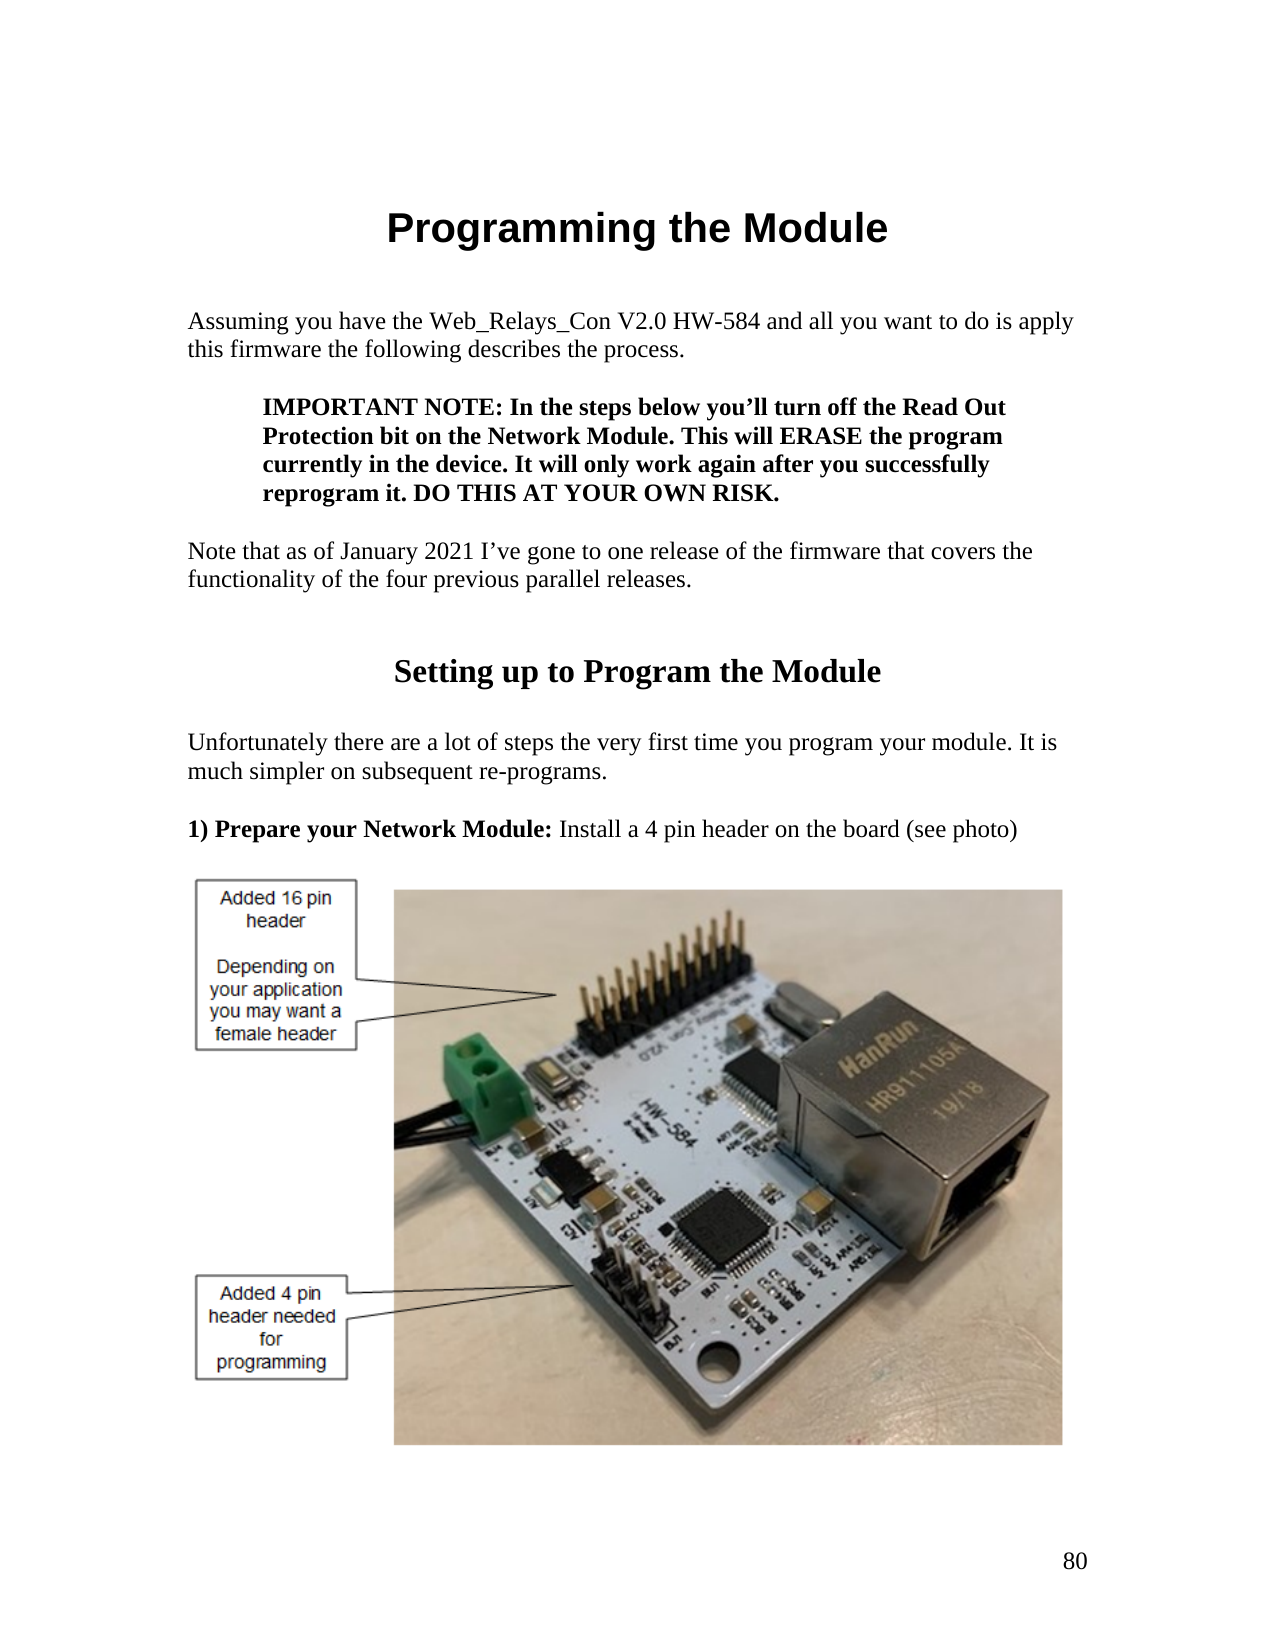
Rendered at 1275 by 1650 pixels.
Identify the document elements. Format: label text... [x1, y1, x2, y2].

text IMPORTANT NOTE: In the steps below you’ll turn off the Read Out Protection bit on the Network Module. This will ERASE the program currently in the device. It will only work again after you successfully reprogram it. DO THIS AT YOUR OWN RISK. [262, 392, 1087, 507]
text Note that as of January 2021 I’ve gone to one release of the firmware that covers the functionality of the four previous parallel releases. [187, 536, 1087, 593]
text Setting up to Program the Module [187, 651, 1087, 689]
text Assuming you have the Web_Relays_Con V2.0 HW-584 and all you want to do is apply this firmware the following describes the process. [187, 306, 1087, 363]
subtitle Programming the Module [187, 204, 1087, 252]
text Unfortunately there are a lot of steps the very first time you program your module. It is much simpler on subsequent re-programs. [187, 727, 1087, 785]
text 1) Prepare your Network Module: Install a 4 pin header on the board (see photo) [187, 814, 1087, 842]
picture [187, 871, 1072, 1456]
